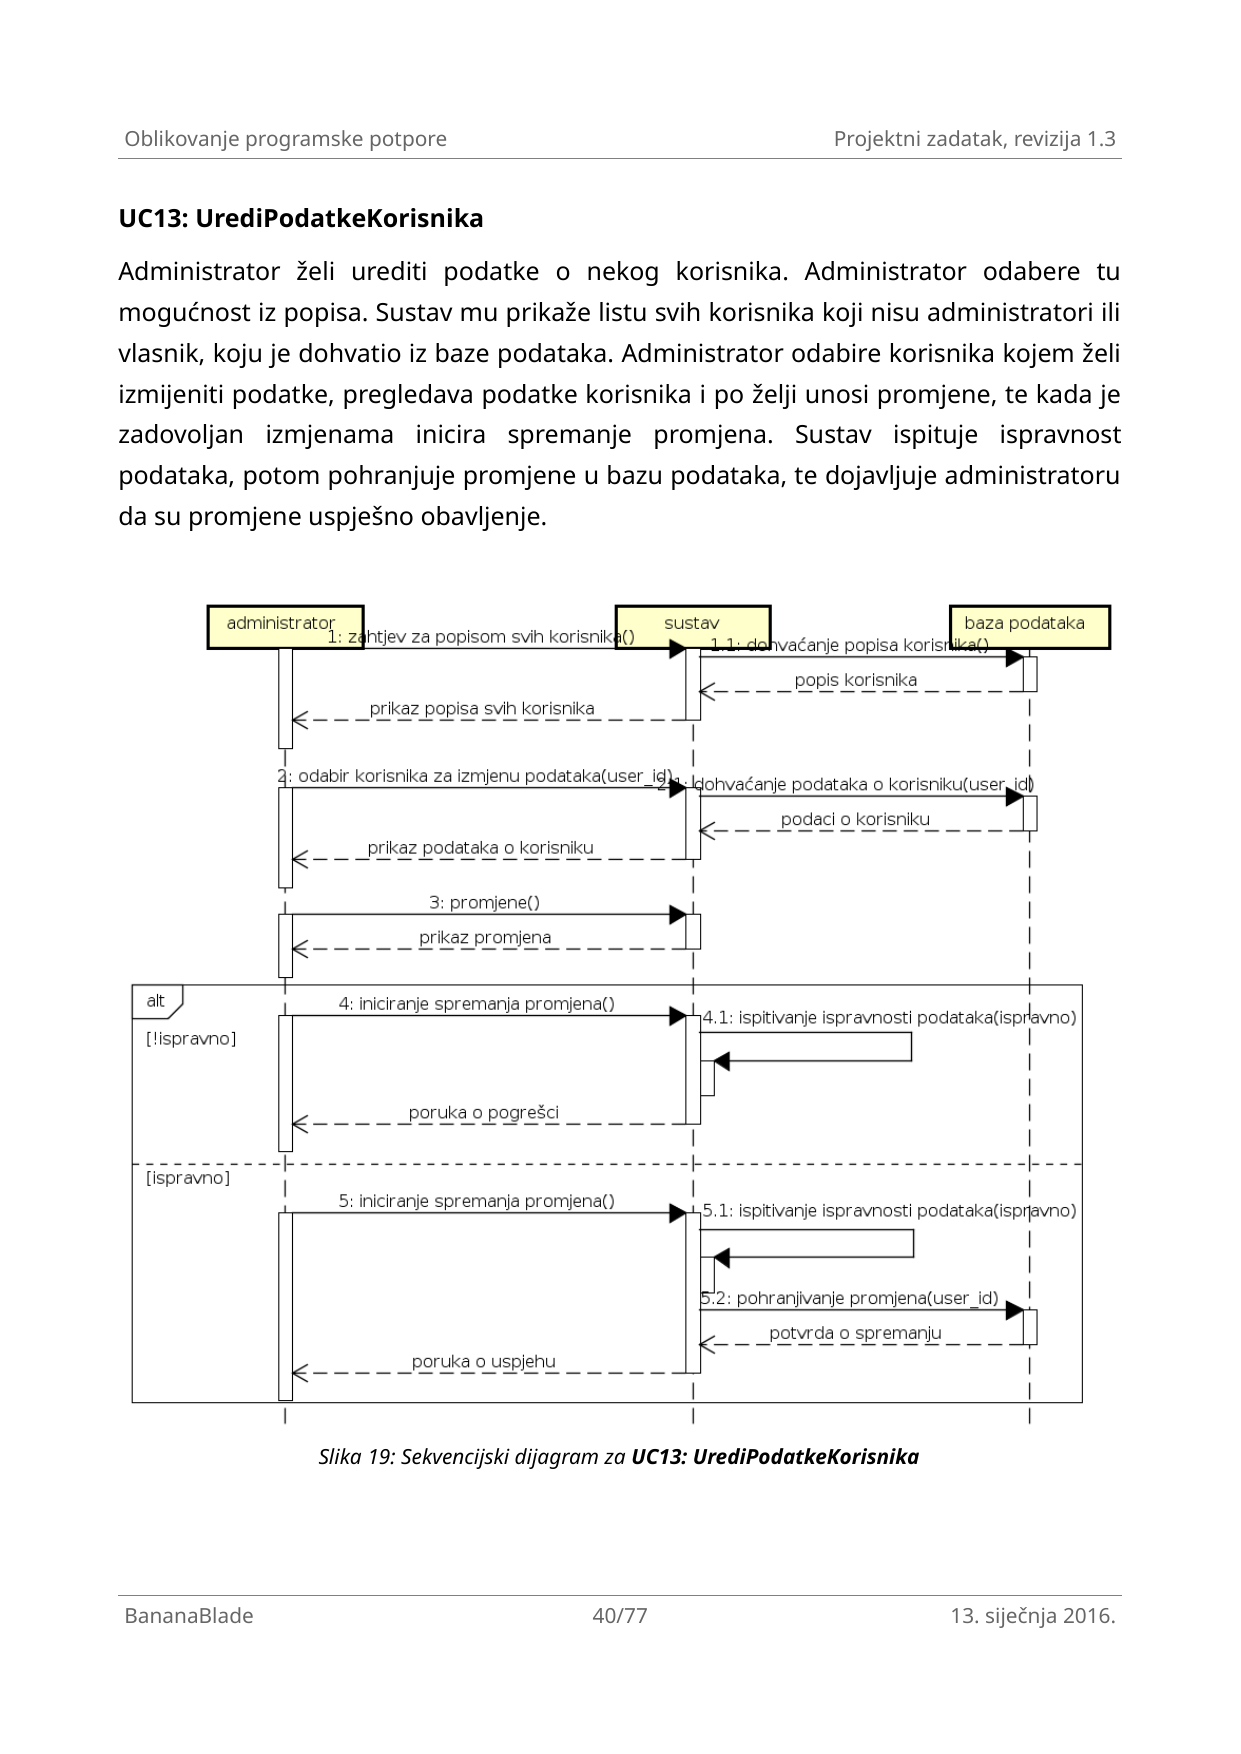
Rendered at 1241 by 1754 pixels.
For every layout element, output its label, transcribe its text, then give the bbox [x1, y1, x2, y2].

text Administrator želi urediti podatke o nekog korisnika. Administrator odabere tu mogućnost iz popisa. Sustav mu prikaže listu svih korisnika koji nisu administratori ili vlasnik, koju je dohvatio iz baze podataka. Administrator odabire korisnika kojem želi izmijeniti podatke, pregledava podatke korisnika i po želji unosi promjene, te kada je zadovoljan izmjenama inicira spremanje promjena. Sustav ispituje ispravnost podataka, potom pohranjuje promjene u bazu podataka, te dojavljuje administratoru da su promjene uspješno obavljenje. [118, 254, 1122, 533]
subtitle UC13: UrediPodatkeKorisnika [118, 201, 1122, 234]
text Slika 19: Sekvencijski dijagram za UC13: UrediPodatkeKorisnika [118, 1437, 1122, 1471]
picture [118, 593, 1123, 1437]
